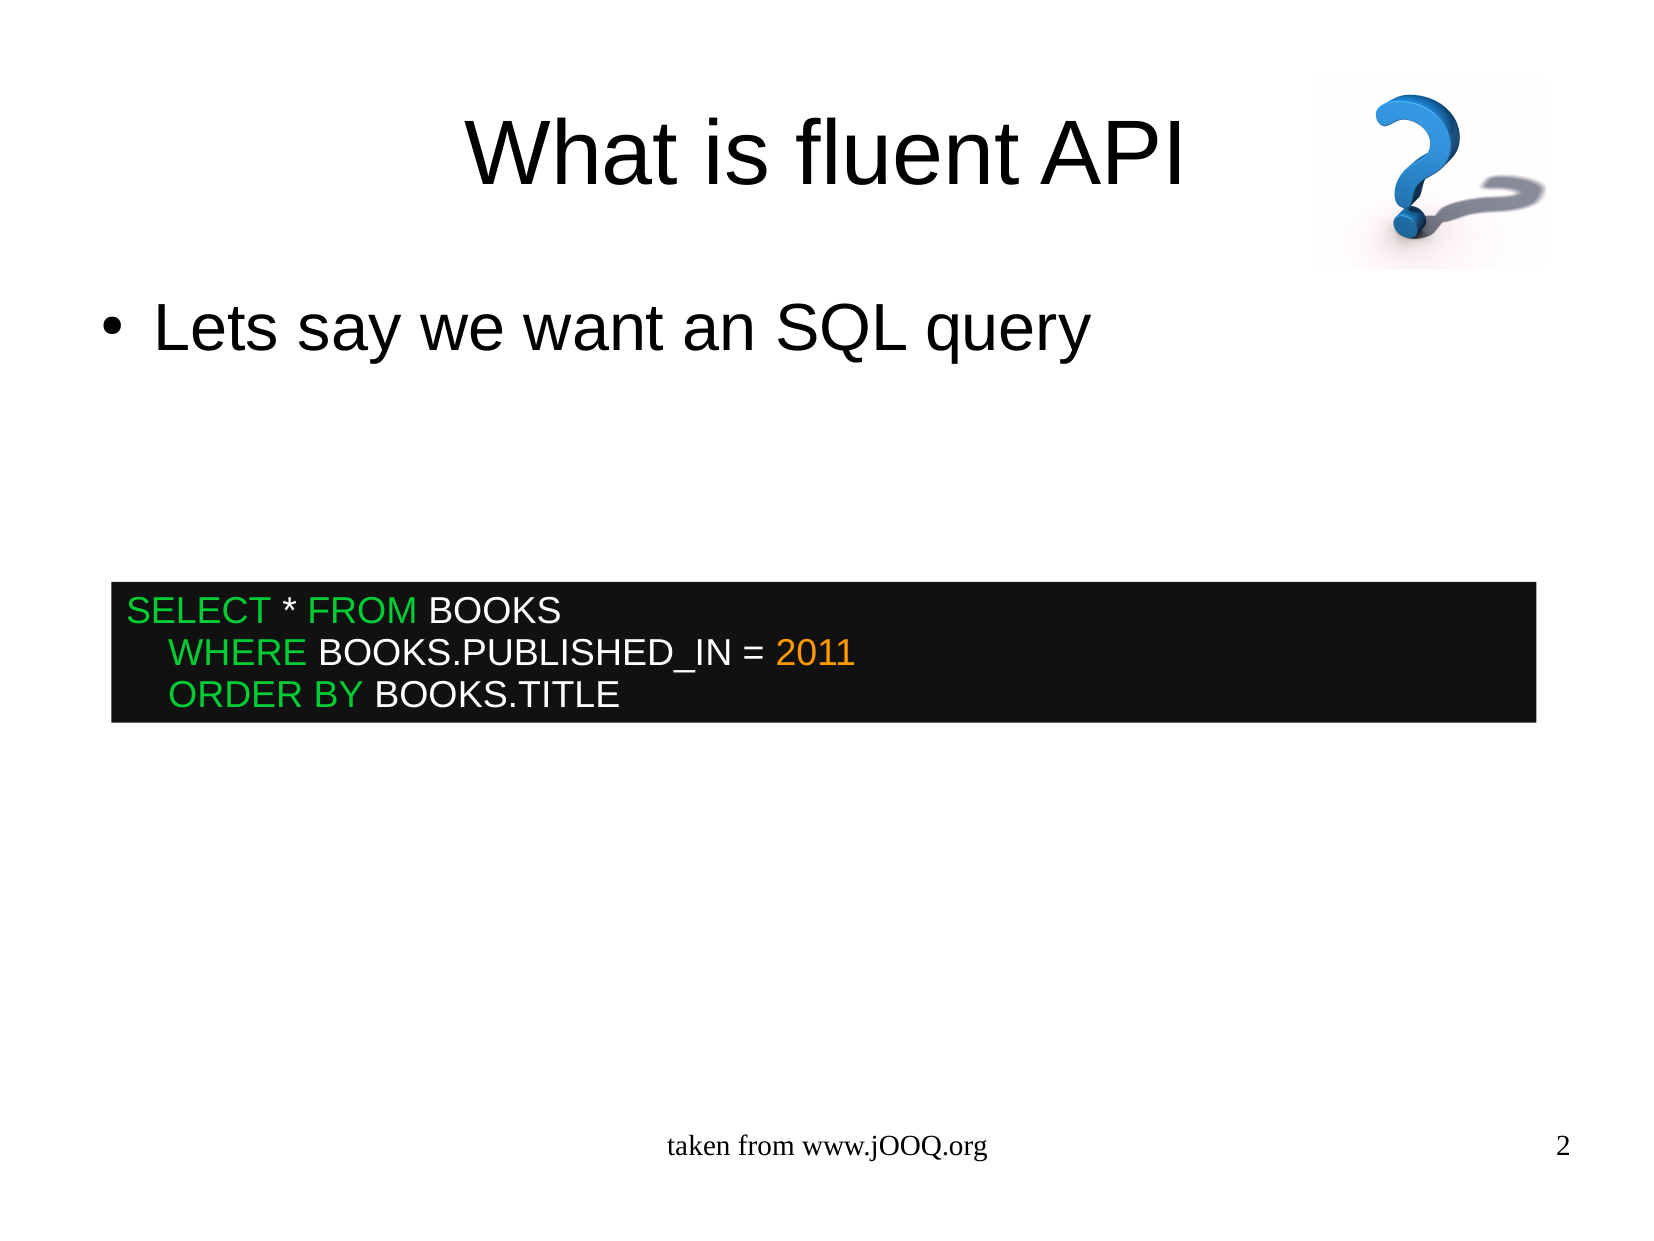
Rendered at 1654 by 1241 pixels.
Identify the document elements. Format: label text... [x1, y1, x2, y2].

text_box SELECT * FROM BOOKS WHERE BOOKS.PUBLISHED_IN = 2011 ORDER BY BOOKS.TITLE [111, 581, 1537, 723]
list Lets say we want an SQL query [82, 290, 1571, 1010]
picture [1316, 74, 1546, 271]
title What is fluent API [82, 49, 1571, 257]
